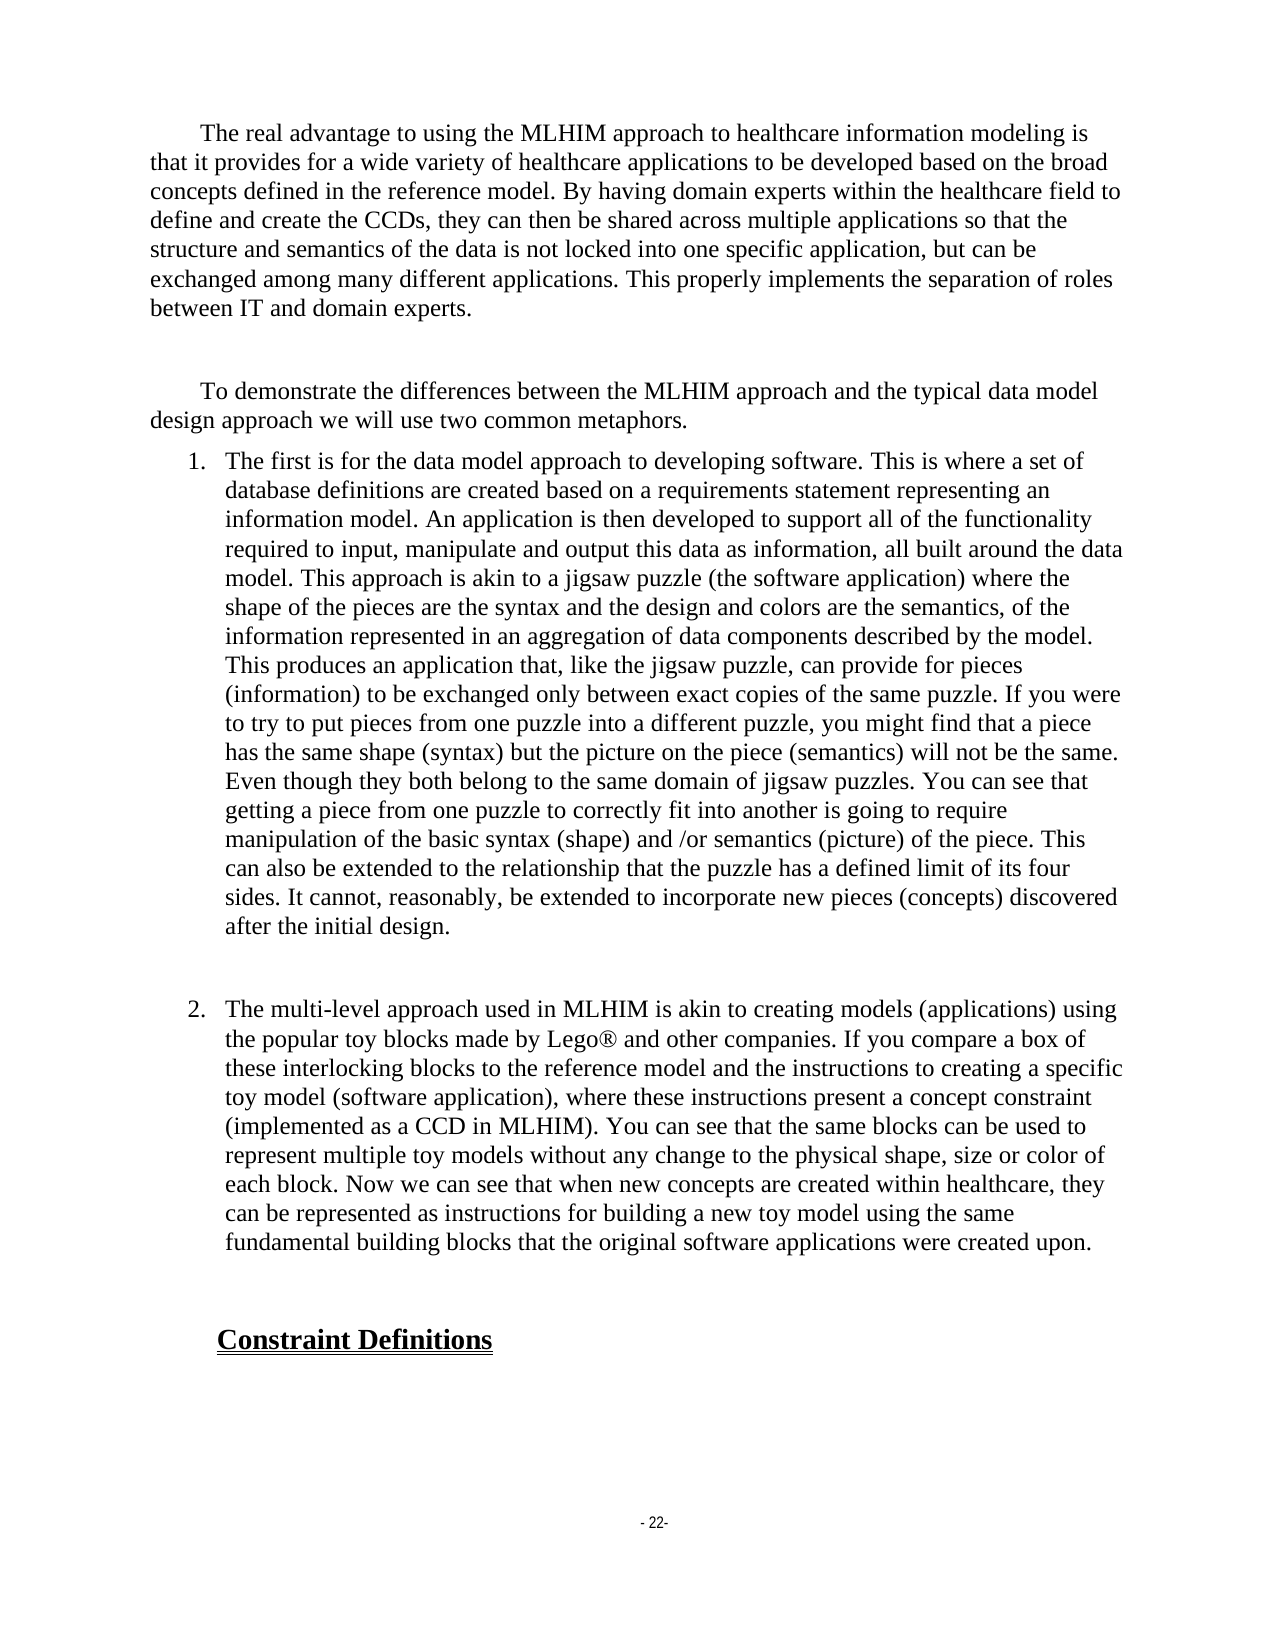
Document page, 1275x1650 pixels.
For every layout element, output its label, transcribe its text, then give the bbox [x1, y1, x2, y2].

list The first is for the data model approach to developing software. This is where a set of database definitions are created based on a requirements statement representing an information model. An application is then developed to support all of the functionality required to input, manipulate and output this data as information, all built around the data model. This approach is akin to a jigsaw puzzle (the software application) where the shape of the pieces are the syntax and the design and colors are the semantics, of the information represented in an aggregation of data components described by the model. This produces an application that, like the jigsaw puzzle, can provide for pieces (information) to be exchanged only between exact copies of the same puzzle. If you were to try to put pieces from one puzzle into a different puzzle, you might find that a piece has the same shape (syntax) but the picture on the piece (semantics) will not be the same. Even though they both belong to the same domain of jigsaw puzzles. You can see that getting a piece from one puzzle to correctly fit into another is going to require manipulation of the basic syntax (shape) and /or semantics (picture) of the piece. This can also be extended to the relationship that the puzzle has a defined limit of its four sides. It cannot, reasonably, be extended to incorporate new pieces (concepts) discovered after the initial design. [187, 446, 1125, 940]
text The real advantage to using the MLHIM approach to healthcare information modeling is that it provides for a wide variety of healthcare applications to be developed based on the broad concepts defined in the reference model. By having domain experts within the healthcare field to define and create the CCDs, they can then be shared across multiple applications so that the structure and semantics of the data is not locked into one specific application, but can be exchanged among many different applications. This properly implements the separation of roles between IT and domain experts. [150, 118, 1125, 322]
text To demonstrate the differences between the MLHIM approach and the typical data model design approach we will use two common metaphors. [150, 376, 1125, 434]
list The multi-level approach used in MLHIM is akin to creating models (applications) using the popular toy blocks made by Lego® and other companies. If you compare a box of these interlocking blocks to the reference model and the instructions to creating a specific toy model (software application), where these instructions present a concept constraint (implemented as a CCD in MLHIM). You can see that the same blocks can be used to represent multiple toy models without any change to the physical shape, size or color of each block. Now we can see that when new concepts are created within healthcare, they can be represented as instructions for building a new toy model using the same fundamental building blocks that the original software applications were created upon. [187, 994, 1125, 1256]
subtitle Constraint Definitions [150, 1322, 1125, 1356]
